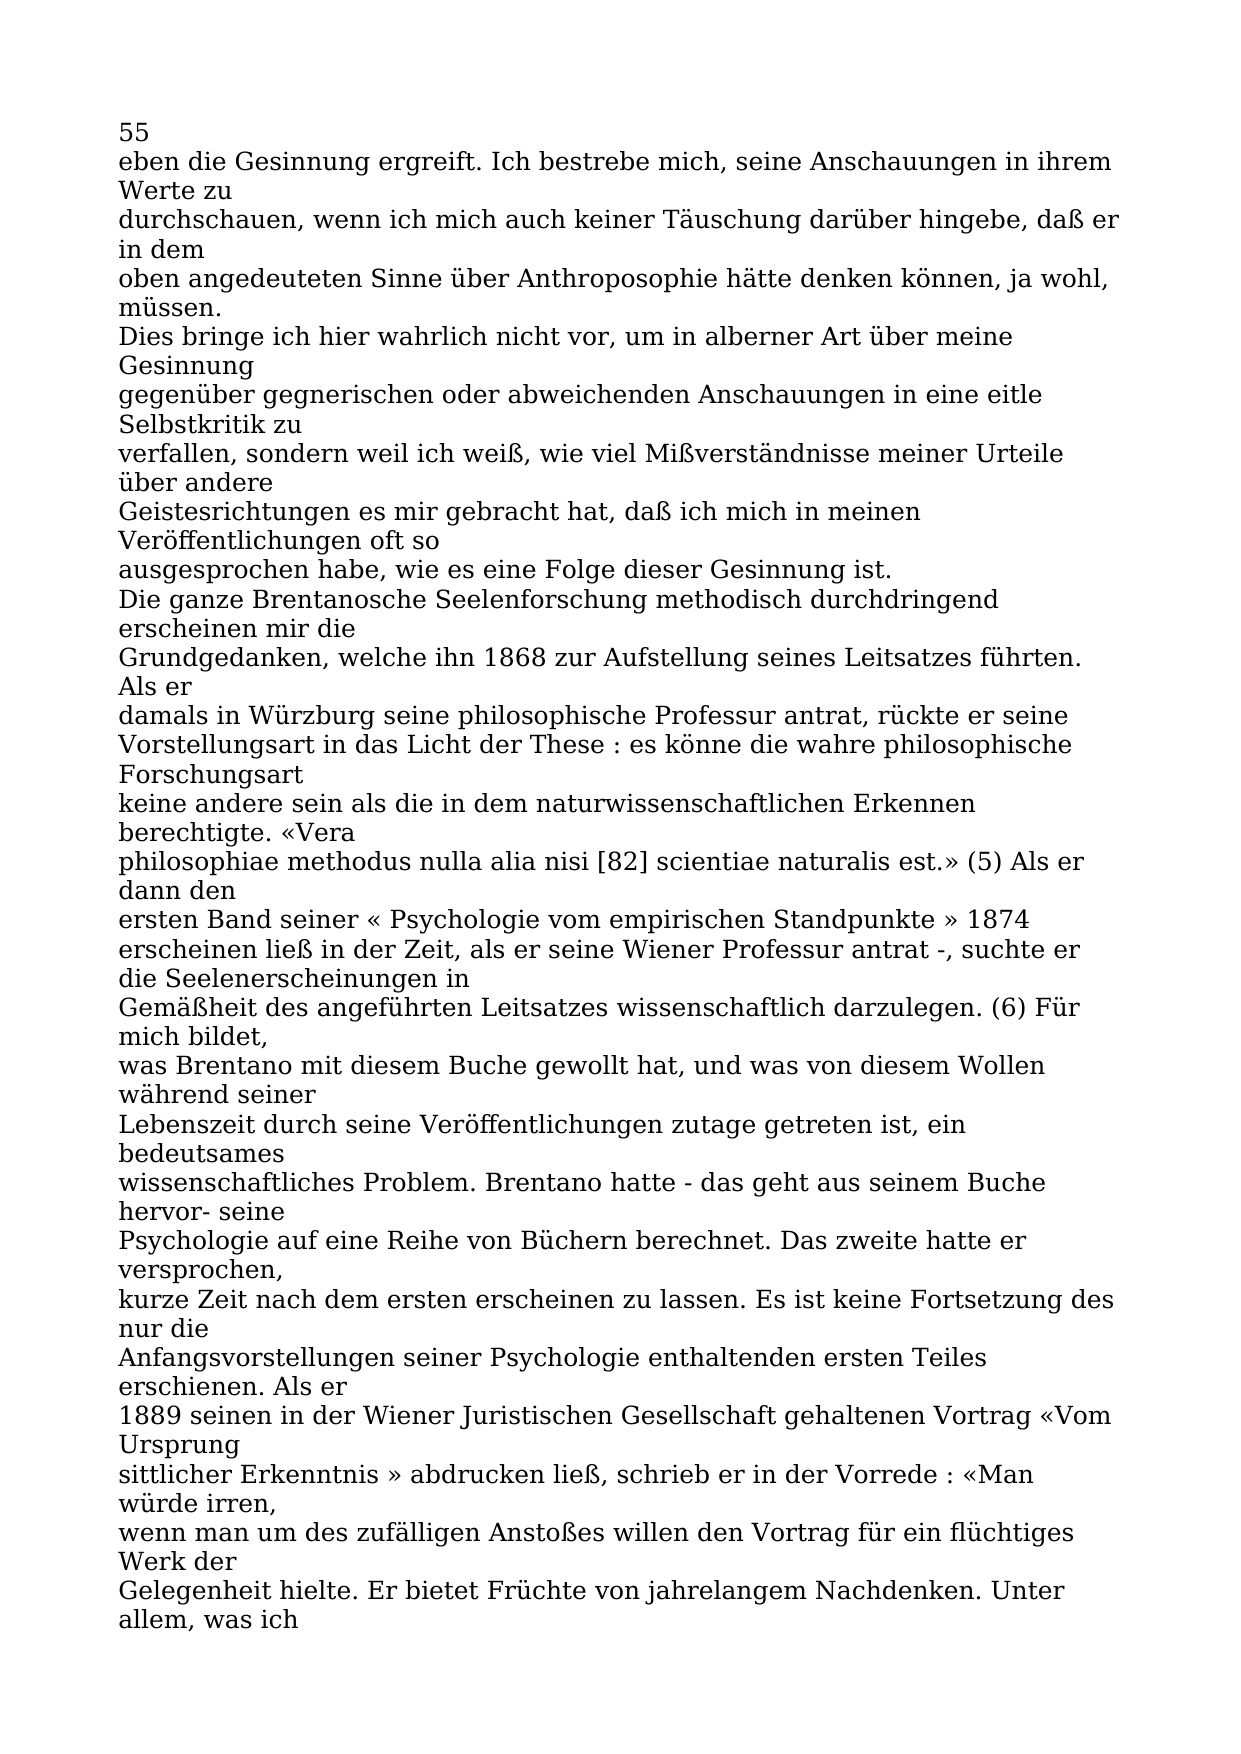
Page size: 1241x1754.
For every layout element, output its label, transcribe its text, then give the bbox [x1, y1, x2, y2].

text Dies bringe ich hier wahrlich nicht vor, um in alberner Art über meine Gesinnung [118, 322, 1122, 381]
text Anfangsvorstellungen seiner Psychologie enthaltenden ersten Teiles erschienen. Als er [118, 1343, 1122, 1401]
text eben die Gesinnung ergreift. Ich bestrebe mich, seine Anschauungen in ihrem Werte zu [118, 147, 1122, 206]
text gegenüber gegnerischen oder abweichenden Anschauungen in eine eitle Selbstkritik zu [118, 381, 1122, 439]
text Geistesrichtungen es mir gebracht hat, daß ich mich in meinen Veröffentlichungen oft so [118, 497, 1122, 556]
text Grundgedanken, welche ihn 1868 zur Aufstellung seines Leitsatzes führten. Als er [118, 643, 1122, 701]
text damals in Würzburg seine philosophische Professur antrat, rückte er seine [118, 701, 1122, 731]
text ausgesprochen habe, wie es eine Folge dieser Gesinnung ist. [118, 556, 1122, 585]
text keine andere sein als die in dem naturwissenschaftlichen Erkennen berechtigte. «Vera [118, 789, 1122, 847]
text Gemäßheit des angeführten Leitsatzes wissenschaftlich darzulegen. (6) Für mich bildet, [118, 993, 1122, 1051]
text Gelegenheit hielte. Er bietet Früchte von jahrelangem Nachdenken. Unter allem, was ich [118, 1576, 1122, 1635]
text wissenschaftliches Problem. Brentano hatte - das geht aus seinem Buche hervor- seine [118, 1168, 1122, 1226]
text philosophiae methodus nulla alia nisi [82] scientiae naturalis est.» (5) Als er dann den [118, 847, 1122, 906]
text ersten Band seiner « Psychologie vom empirischen Standpunkte » 1874 erscheinen ließ in der Zeit, als er seine Wiener Professur antrat -, suchte er die Seelenerscheinungen in [118, 906, 1122, 993]
text 1889 seinen in der Wiener Juristischen Gesellschaft gehaltenen Vortrag «Vom Ursprung [118, 1401, 1122, 1460]
text Die ganze Brentanosche Seelenforschung methodisch durchdringend erscheinen mir die [118, 585, 1122, 643]
text Vorstellungsart in das Licht der These : es könne die wahre philosophische Forschungsart [118, 731, 1122, 789]
text oben angedeuteten Sinne über Anthroposophie hätte denken können, ja wohl, müssen. [118, 264, 1122, 322]
text Psychologie auf eine Reihe von Büchern berechnet. Das zweite hatte er versprochen, [118, 1226, 1122, 1285]
text wenn man um des zufälligen Anstoßes willen den Vortrag für ein flüchtiges Werk der [118, 1518, 1122, 1576]
text verfallen, sondern weil ich weiß, wie viel Mißverständnisse meiner Urteile über andere [118, 439, 1122, 497]
text Lebenszeit durch seine Veröffentlichungen zutage getreten ist, ein bedeutsames [118, 1110, 1122, 1168]
text kurze Zeit nach dem ersten erscheinen zu lassen. Es ist keine Fortsetzung des nur die [118, 1285, 1122, 1343]
text 55 [118, 118, 1122, 147]
text durchschauen, wenn ich mich auch keiner Täuschung darüber hingebe, daß er in dem [118, 206, 1122, 264]
text sittlicher Erkenntnis » abdrucken ließ, schrieb er in der Vorrede : «Man würde irren, [118, 1460, 1122, 1518]
text was Brentano mit diesem Buche gewollt hat, und was von diesem Wollen während seiner [118, 1051, 1122, 1110]
